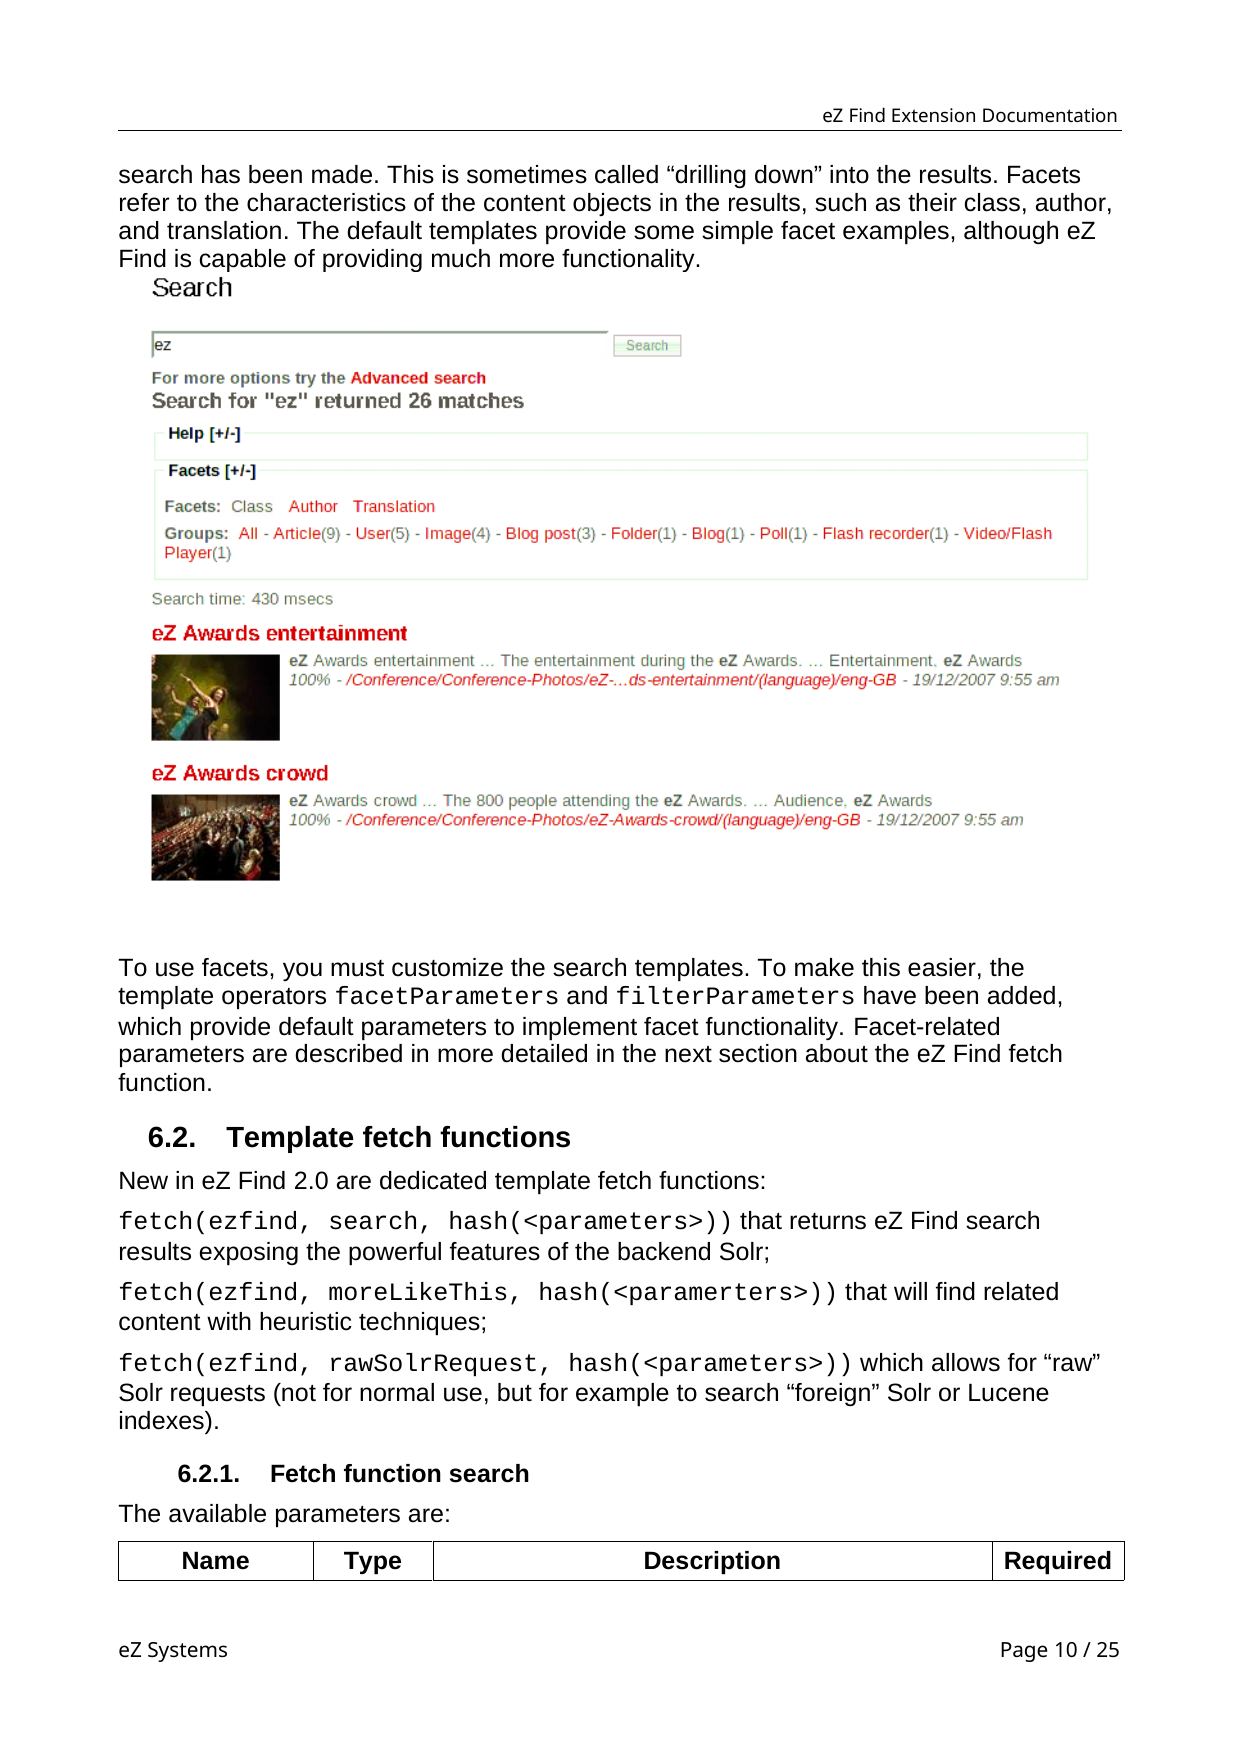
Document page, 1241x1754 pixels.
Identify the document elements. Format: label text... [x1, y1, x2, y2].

text The available parameters are: [118, 1500, 1122, 1528]
table_header Name [119, 1542, 313, 1580]
text fetch(ezfind, moreLikeThis, hash(<paramerters>)) that will find related content with heuristic techniques; [118, 1278, 1122, 1336]
text fetch(ezfind, rawSolrRequest, hash(<parameters>)) which allows for “raw” Solr requests (not for normal use, but for example to search “foreign” Solr or Lucene indexes). [118, 1348, 1122, 1435]
table_header Description [434, 1542, 992, 1580]
text To use facets, you must customize the search templates. To make this easier, the template operators facetParameters and filterParameters have been added, which provide default parameters to implement facet functionality. Facet-related parameters are described in more detailed in the next section about the eZ Find fetch function. [118, 954, 1122, 1096]
table_header Required [993, 1542, 1124, 1580]
text search has been made. This is sometimes called “drilling down” into the results. Facets refer to the characteristics of the content objects in the results, such as their class, author, and translation. The default templates provide some simple facet examples, although eZ Find is capable of providing much more functionality. [118, 160, 1122, 272]
subtitle Template fetch functions [148, 1121, 1122, 1154]
table_header Type [314, 1542, 432, 1580]
text fetch(ezfind, search, hash(<parameters>)) that returns eZ Find search results exposing the powerful features of the backend Solr; [118, 1207, 1122, 1265]
picture [144, 272, 1096, 891]
text New in eZ Find 2.0 are dedicated template fetch functions: [118, 1166, 1122, 1194]
subtitle Fetch function search [177, 1460, 1122, 1488]
